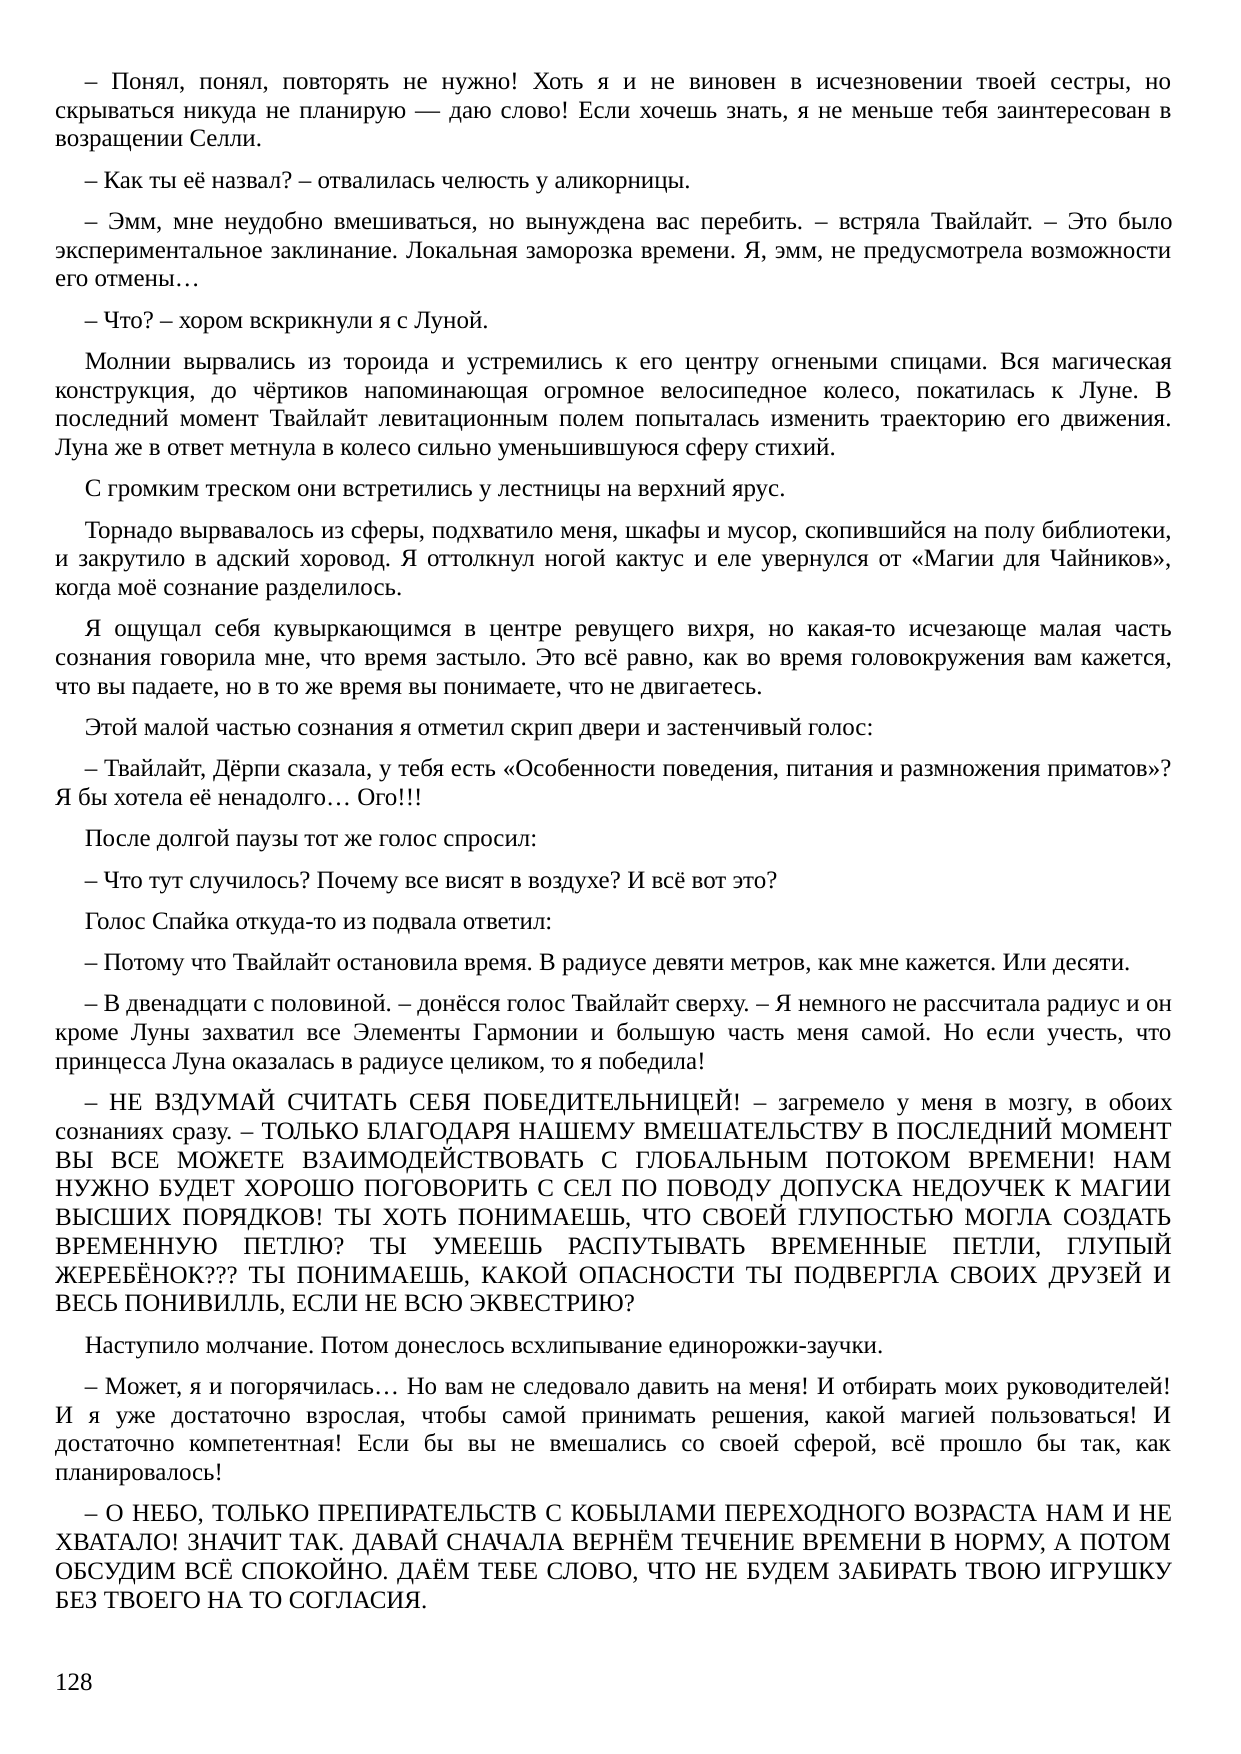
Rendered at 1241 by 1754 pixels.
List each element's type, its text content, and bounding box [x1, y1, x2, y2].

text – НЕ ВЗДУМАЙ СЧИТАТЬ СЕБЯ ПОБЕДИТЕЛЬНИЦЕЙ! – загремело у меня в мозгу, в обоих сознаниях сразу. – ТОЛЬКО БЛАГОДАРЯ НАШЕМУ ВМЕШАТЕЛЬСТВУ В ПОСЛЕДНИЙ МОМЕНТ ВЫ ВСЕ МОЖЕТЕ ВЗАИМОДЕЙСТВОВАТЬ С ГЛОБАЛЬНЫМ ПОТОКОМ ВРЕМЕНИ! НАМ НУЖНО БУДЕТ ХОРОШО ПОГОВОРИТЬ С СЕЛ ПО ПОВОДУ ДОПУСКА НЕДОУЧЕК К МАГИИ ВЫСШИХ ПОРЯДКОВ! ТЫ ХОТЬ ПОНИМАЕШЬ, ЧТО СВОЕЙ ГЛУПОСТЬЮ МОГЛА СОЗДАТЬ ВРЕМЕННУЮ ПЕТЛЮ? ТЫ УМЕЕШЬ РАСПУТЫВАТЬ ВРЕМЕННЫЕ ПЕТЛИ, ГЛУПЫЙ ЖЕРЕБЁНОК??? ТЫ ПОНИМАЕШЬ, КАКОЙ ОПАСНОСТИ ТЫ ПОДВЕРГЛА СВОИХ ДРУЗЕЙ И ВЕСЬ ПОНИВИЛЛЬ, ЕСЛИ НЕ ВСЮ ЭКВЕСТРИЮ? [55, 1087, 1173, 1317]
text Торнадо вырвавалось из сферы, подхватило меня, шкафы и мусор, скопившийся на полу библиотеки, и закрутило в адский хоровод. Я оттолкнул ногой кактус и еле увернулся от «Магии для Чайников», когда моё сознание разделилось. [55, 515, 1173, 601]
text – Потому что Твайлайт остановила время. В радиусе девяти метров, как мне кажется. Или десяти. [55, 947, 1173, 976]
text – Что? – хором вскрикнули я с Луной. [55, 305, 1173, 333]
text Этой малой частью сознания я отметил скрип двери и застенчивый голос: [55, 712, 1173, 741]
text – Понял, понял, повторять не нужно! Хоть я и не виновен в исчезновении твоей сестры, но скрываться никуда не планирую — даю слово! Если хочешь знать, я не меньше тебя заинтересован в возращении Селли. [55, 66, 1173, 152]
text Молнии вырвались из тороида и устремились к его центру огнеными спицами. Вся магическая конструкция, до чёртиков напоминающая огромное велосипедное колесо, покатилась к Луне. В последний момент Твайлайт левитационным полем попыталась изменить траекторию его движения. Луна же в ответ метнула в колесо сильно уменьшившуюся сферу стихий. [55, 346, 1173, 461]
text С громким треском они встретились у лестницы на верхний ярус. [55, 473, 1173, 502]
text – В двенадцати с половиной. – донёсся голос Твайлайт сверху. – Я немного не рассчитала радиус и он кроме Луны захватил все Элементы Гармонии и большую часть меня самой. Но если учесть, что принцесса Луна оказалась в радиусе целиком, то я победила! [55, 988, 1173, 1075]
text – О НЕБО, ТОЛЬКО ПРЕПИРАТЕЛЬСТВ С КОБЫЛАМИ ПЕРЕХОДНОГО ВОЗРАСТА НАМ И НЕ ХВАТАЛО! ЗНАЧИТ ТАК. ДАВАЙ СНАЧАЛА ВЕРНЁМ ТЕЧЕНИЕ ВРЕМЕНИ В НОРМУ, А ПОТОМ ОБСУДИМ ВСЁ СПОКОЙНО. ДАЁМ ТЕБЕ СЛОВО, ЧТО НЕ БУДЕМ ЗАБИРАТЬ ТВОЮ ИГРУШКУ БЕЗ ТВОЕГО НА ТО СОГЛАСИЯ. [55, 1498, 1173, 1613]
text – Как ты её назвал? – отвалилась челюсть у аликорницы. [55, 165, 1173, 193]
text – Может, я и погорячилась… Но вам не следовало давить на меня! И отбирать моих руководителей! И я уже достаточно взрослая, чтобы самой принимать решения, какой магией пользоваться! И достаточно компетентная! Если бы вы не вмешались со своей сферой, всё прошло бы так, как планировалось! [55, 1371, 1173, 1486]
text Наступило молчание. Потом донеслось всхлипывание единорожки-заучки. [55, 1330, 1173, 1358]
text После долгой паузы тот же голос спросил: [55, 823, 1173, 852]
text – Эмм, мне неудобно вмешиваться, но вынуждена вас перебить. – встряла Твайлайт. – Это было экспериментальное заклинание. Локальная заморозка времени. Я, эмм, не предусмотрела возможности его отмены… [55, 206, 1173, 292]
text Я ощущал себя кувыркающимся в центре ревущего вихря, но какая-то исчезающе малая часть сознания говорила мне, что время застыло. Это всё равно, как во время головокружения вам кажется, что вы падаете, но в то же время вы понимаете, что не двигаетесь. [55, 613, 1173, 700]
text – Что тут случилось? Почему все висят в воздухе? И всё вот это? [55, 865, 1173, 893]
text – Твайлайт, Дёрпи сказала, у тебя есть «Особенности поведения, питания и размножения приматов»? Я бы хотела её ненадолго… Ого!!! [55, 753, 1173, 811]
text Голос Спайка откуда-то из подвала ответил: [55, 906, 1173, 935]
